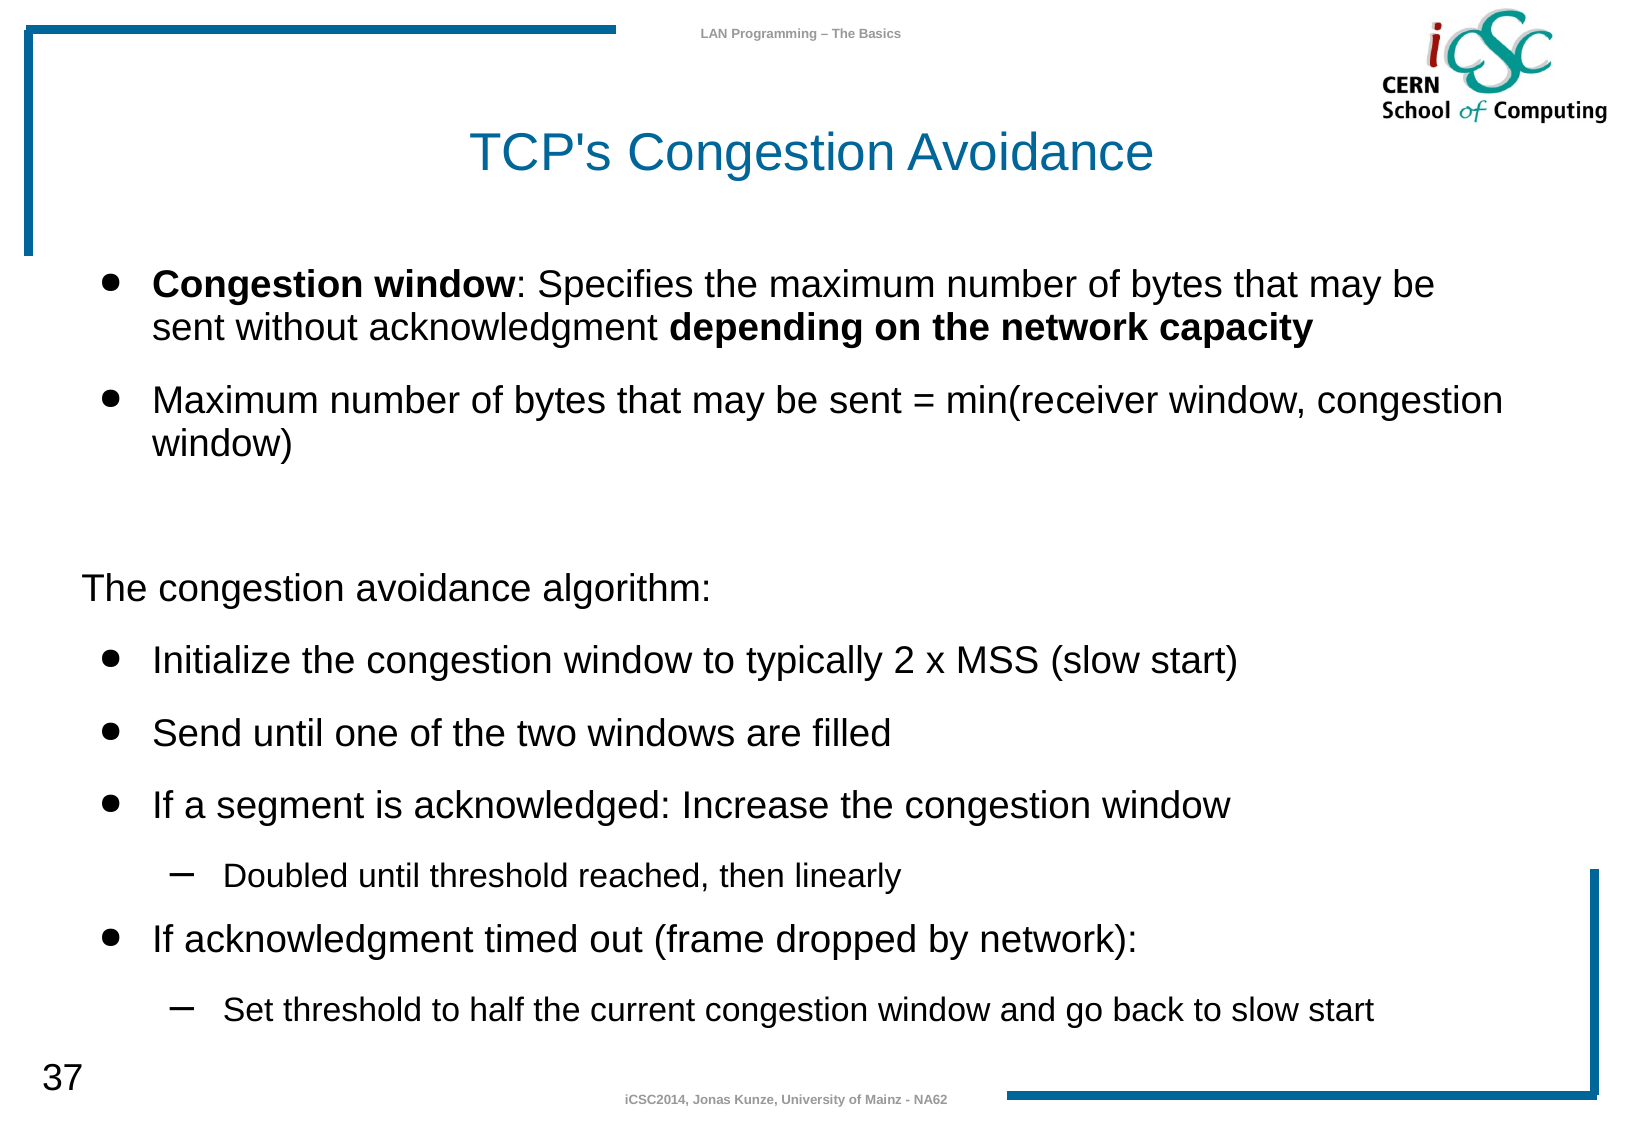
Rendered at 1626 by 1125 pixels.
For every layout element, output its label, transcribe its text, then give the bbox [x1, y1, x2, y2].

list Congestion window: Specifies the maximum number of bytes that may be sent without acknowledgment depending on the network capacity Maximum number of bytes that may be sent = min(receiver window, congestion window) The congestion avoidance algorithm: Initialize the congestion window to typically 2 x MSS (slow start) Send until one of the two windows are filled If a segment is acknowledged: Increase the congestion window Doubled until threshold reached, then linearly If acknowledgment timed out (frame dropped by network): Set threshold to half the current congestion window and go back to slow start [81, 263, 1512, 1051]
title TCP's Congestion Avoidance [81, 44, 1544, 233]
picture [1381, 8, 1608, 125]
